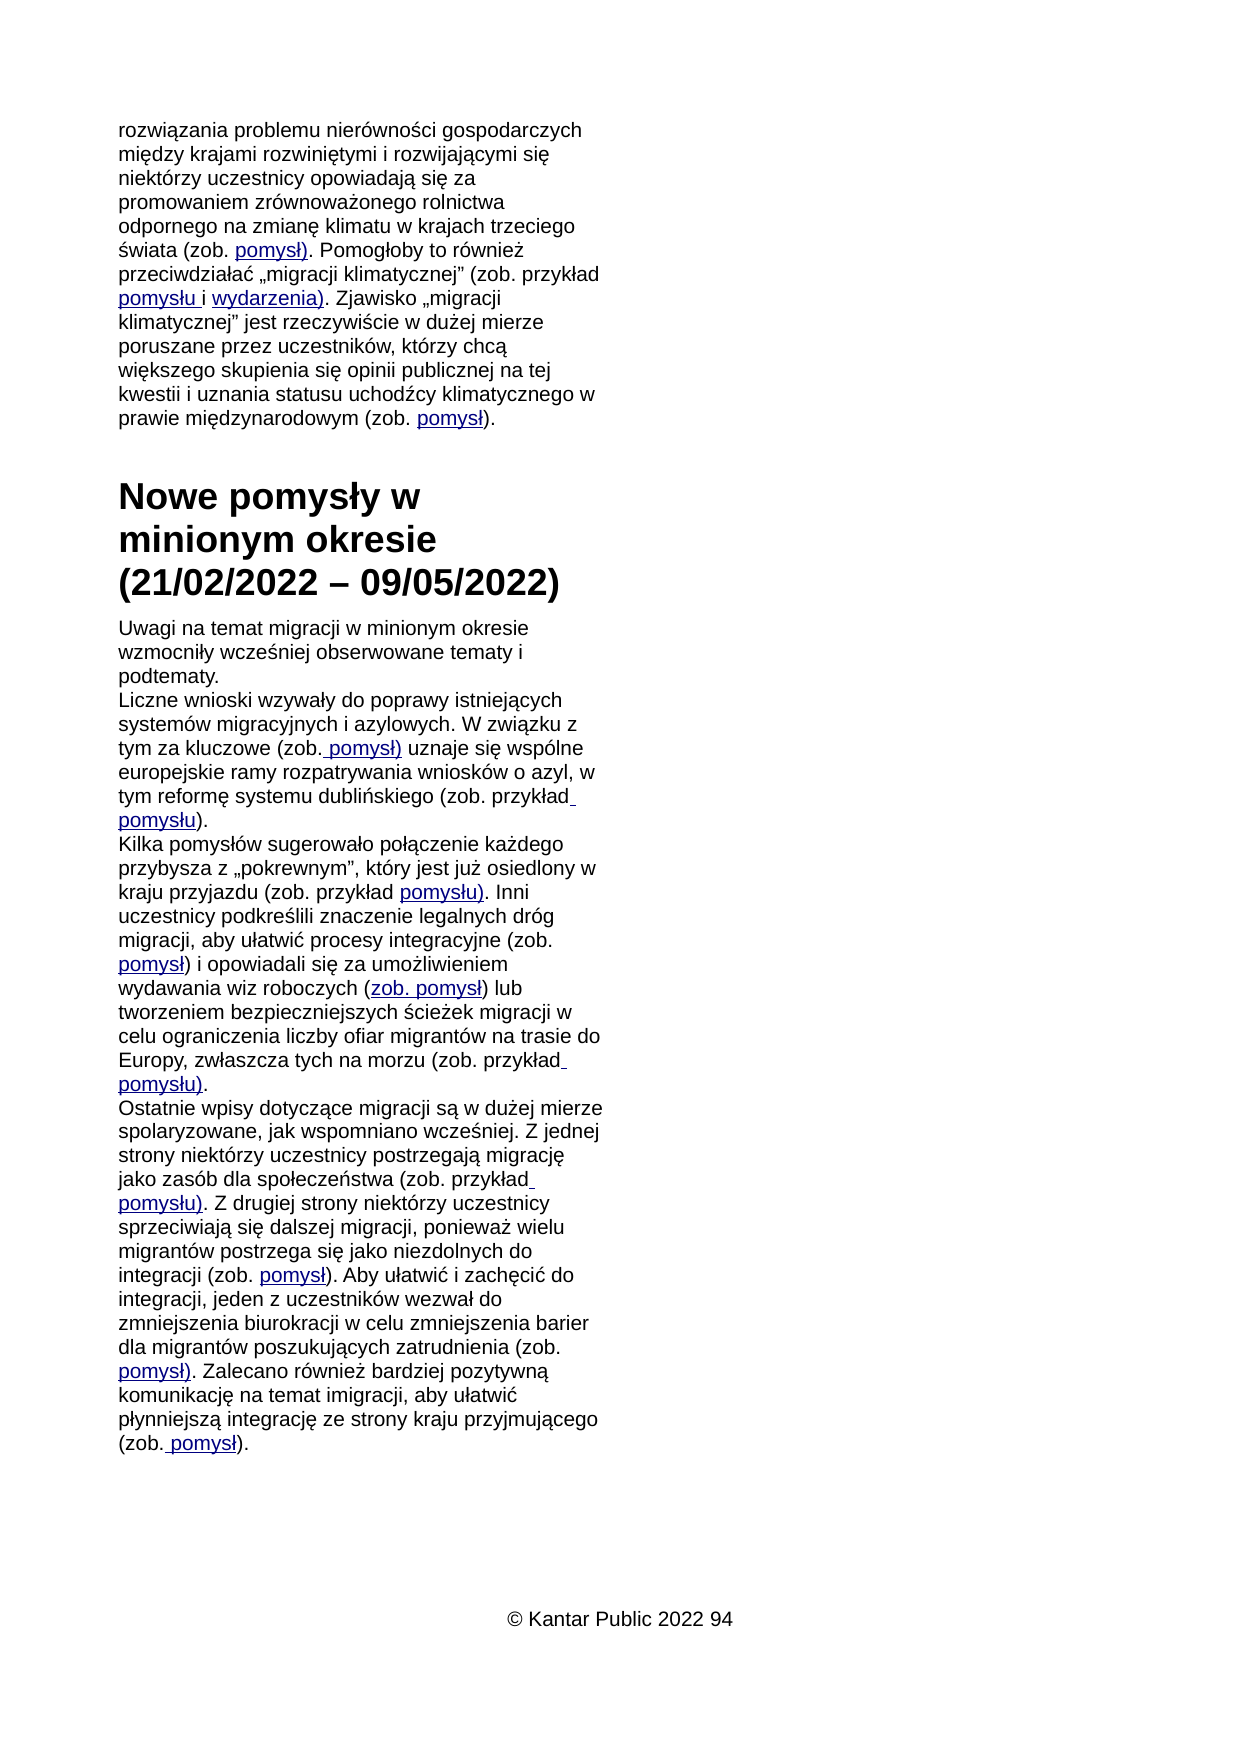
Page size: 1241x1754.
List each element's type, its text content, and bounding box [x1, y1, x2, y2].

text Uwagi na temat migracji w minionym okresie wzmocniły wcześniej obserwowane tematy i podtematy. [118, 616, 605, 688]
subtitle Nowe pomysły w minionym okresie (21/02/2022 – 09/05/2022) [118, 474, 605, 604]
text Ostatnie wpisy dotyczące migracji są w dużej mierze spolaryzowane, jak wspomniano wcześniej. Z jednej strony niektórzy uczestnicy postrzegają migrację jako zasób dla społeczeństwa (zob. przykład pomysłu). Z drugiej strony niektórzy uczestnicy sprzeciwiają się dalszej migracji, ponieważ wielu migrantów postrzega się jako niezdolnych do integracji (zob. pomysł). Aby ułatwić i zachęcić do integracji, jeden z uczestników wezwał do zmniejszenia biurokracji w celu zmniejszenia barier dla migrantów poszukujących zatrudnienia (zob. pomysł). Zalecano również bardziej pozytywną komunikację na temat imigracji, aby ułatwić płynniejszą integrację ze strony kraju przyjmującego (zob. pomysł). [118, 1095, 605, 1455]
text Liczne wnioski wzywały do poprawy istniejących systemów migracyjnych i azylowych. W związku z tym za kluczowe (zob. pomysł) uznaje się wspólne europejskie ramy rozpatrywania wniosków o azyl, w tym reformę systemu dublińskiego (zob. przykład pomysłu). [118, 688, 605, 832]
text rozwiązania problemu nierówności gospodarczych między krajami rozwiniętymi i rozwijającymi się niektórzy uczestnicy opowiadają się za promowaniem zrównoważonego rolnictwa odpornego na zmianę klimatu w krajach trzeciego świata (zob. pomysł). Pomogłoby to również przeciwdziałać „migracji klimatycznej” (zob. przykład pomysłu i wydarzenia). Zjawisko „migracji klimatycznej” jest rzeczywiście w dużej mierze poruszane przez uczestników, którzy chcą większego skupienia się opinii publicznej na tej kwestii i uznania statusu uchodźcy klimatycznego w prawie międzynarodowym (zob. pomysł). [118, 118, 605, 429]
text Kilka pomysłów sugerowało połączenie każdego przybysza z „pokrewnym”, który jest już osiedlony w kraju przyjazdu (zob. przykład pomysłu). Inni uczestnicy podkreślili znaczenie legalnych dróg migracji, aby ułatwić procesy integracyjne (zob. pomysł) i opowiadali się za umożliwieniem wydawania wiz roboczych (zob. pomysł) lub tworzeniem bezpieczniejszych ścieżek migracji w celu ograniczenia liczby ofiar migrantów na trasie do Europy, zwłaszcza tych na morzu (zob. przykład pomysłu). [118, 832, 605, 1095]
